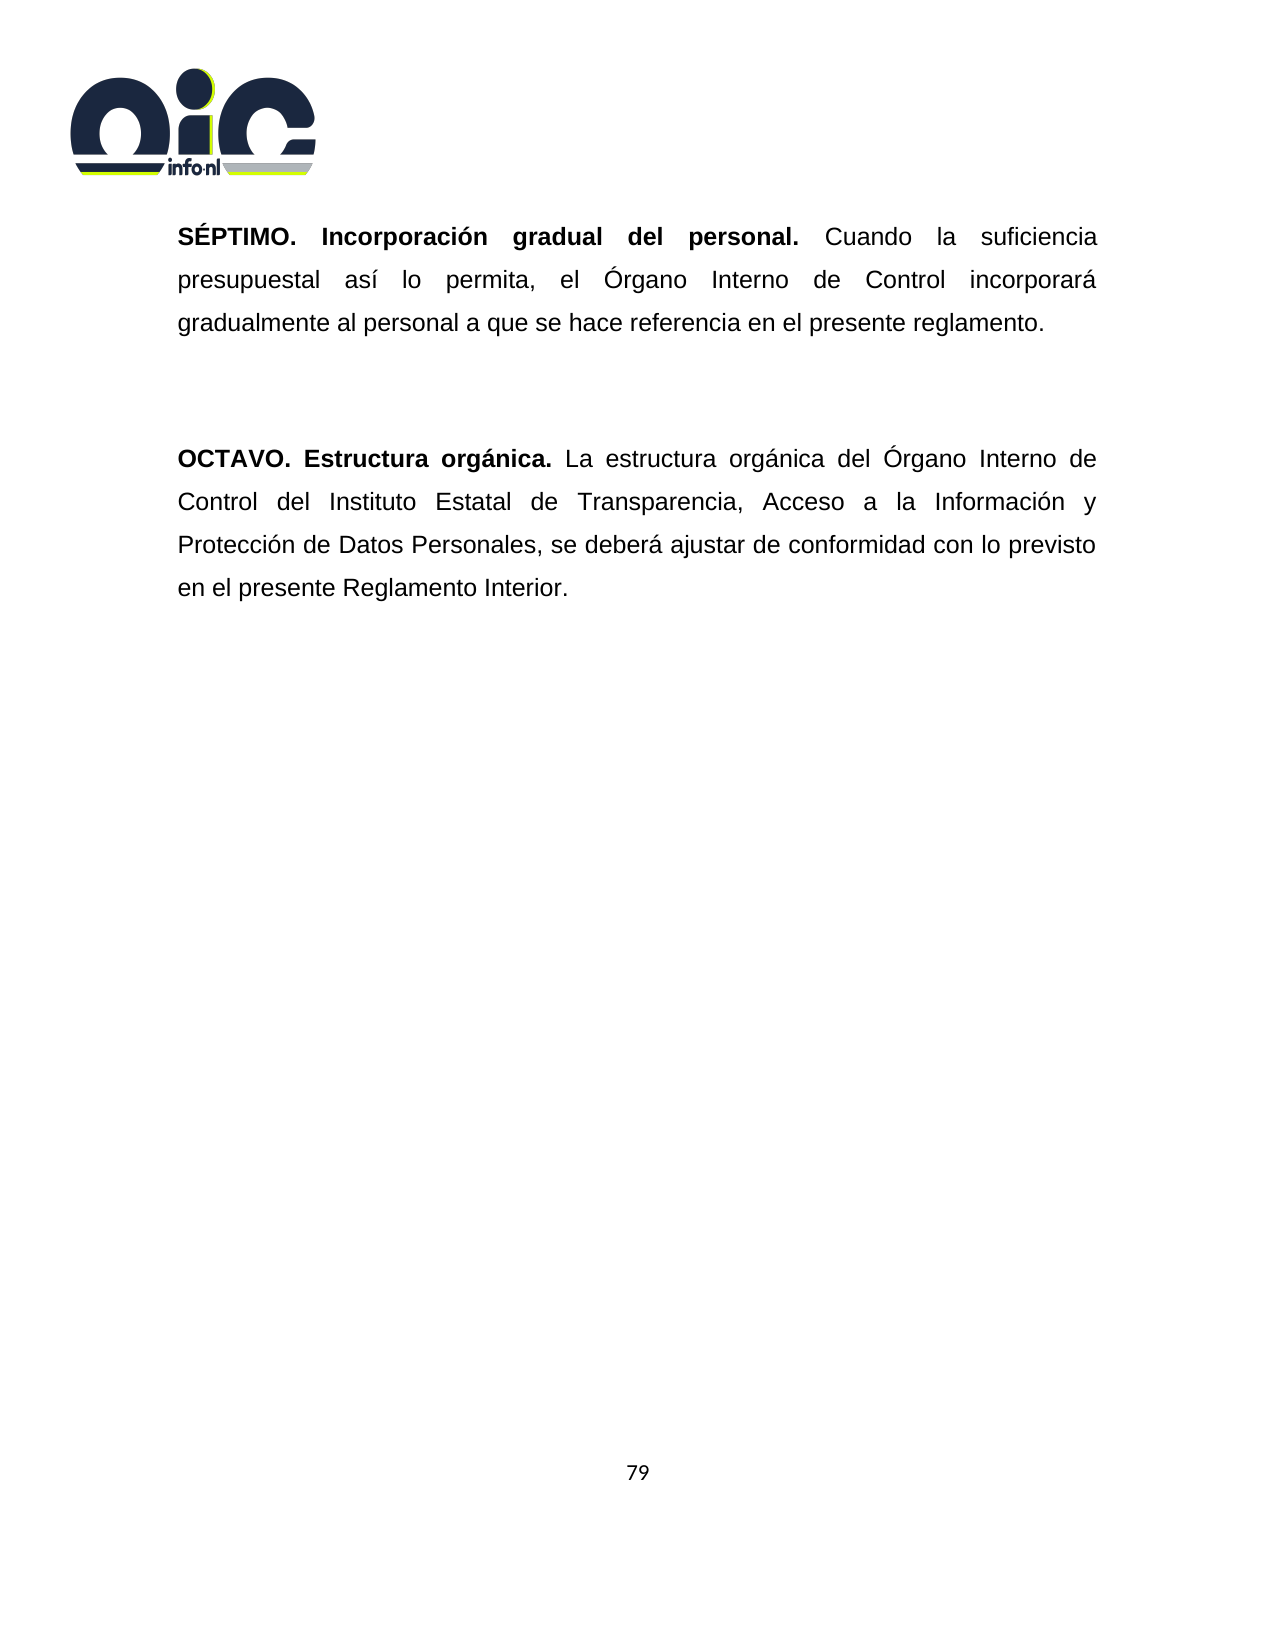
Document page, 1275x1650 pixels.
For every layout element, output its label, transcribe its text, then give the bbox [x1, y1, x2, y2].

text SÉPTIMO. Incorporación gradual del personal. Cuando la suficiencia presupuestal así lo permita, el Órgano Interno de Control incorporará gradualmente al personal a que se hace referencia en el presente reglamento. [177, 222, 1098, 337]
text OCTAVO. Estructura orgánica. La estructura orgánica del Órgano Interno de Control del Instituto Estatal de Transparencia, Acceso a la Información y Protección de Datos Personales, se deberá ajustar de conformidad con lo previsto en el presente Reglamento Interior. [177, 444, 1098, 602]
